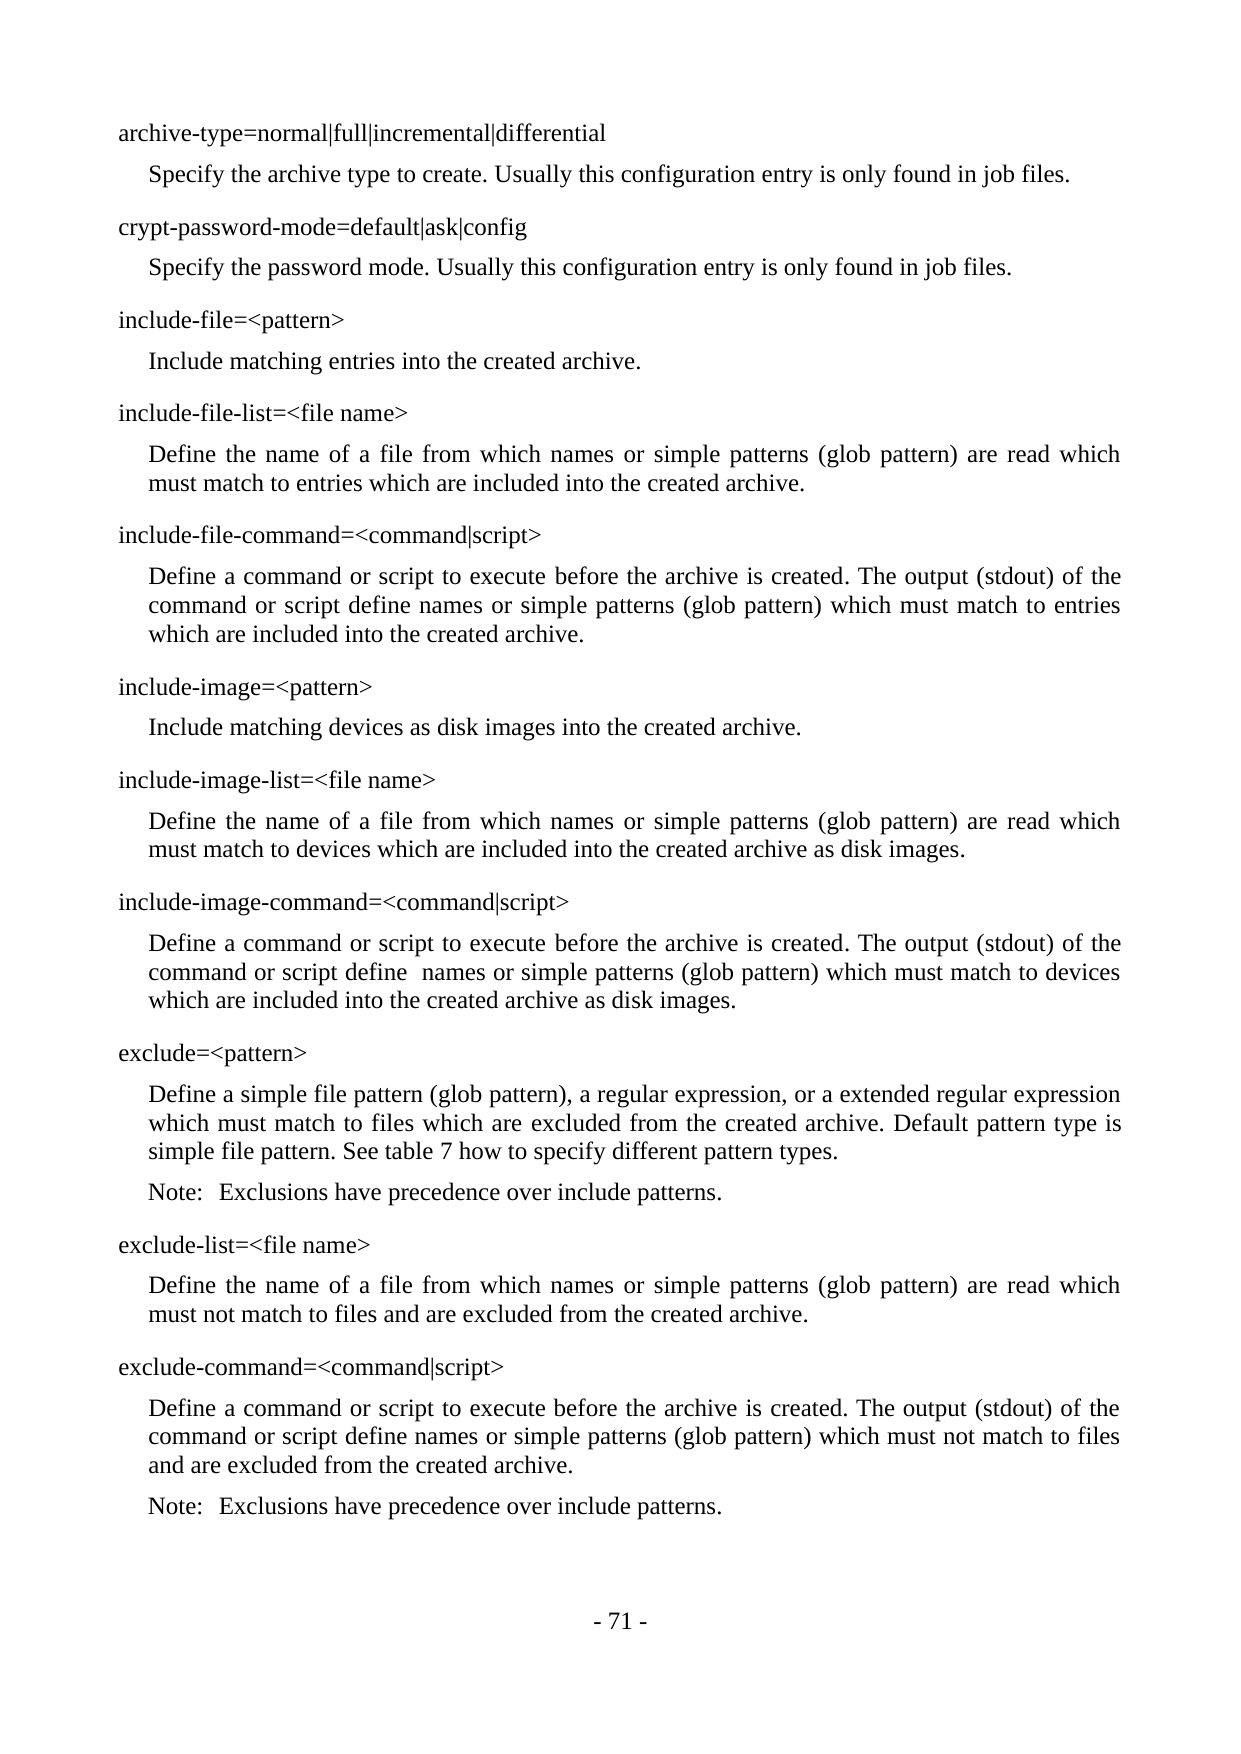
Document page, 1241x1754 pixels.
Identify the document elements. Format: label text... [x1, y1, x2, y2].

title include-image-command=<command|script> [118, 887, 1122, 916]
title include-file=<pattern> [118, 305, 1122, 334]
text Define a command or script to execute before the archive is created. The output (stdout) of the command or script define names or simple patterns (glob pattern) which must match to devices which are included into the created archive as disk images. [148, 928, 1122, 1014]
title include-file-command=<command|script> [118, 521, 1122, 549]
text Define the name of a file from which names or simple patterns (glob pattern) are read which must not match to files and are excluded from the created archive. [148, 1271, 1122, 1328]
text Define a command or script to execute before the archive is created. The output (stdout) of the command or script define names or simple patterns (glob pattern) which must match to entries which are included into the created archive. [148, 561, 1122, 648]
text Specify the password mode. Usually this configuration entry is only found in job files. [148, 252, 1122, 281]
title exclude-command=<command|script> [118, 1352, 1122, 1381]
text Include matching devices as disk images into the created archive. [148, 712, 1122, 741]
text Define a simple file pattern (glob pattern), a regular expression, or a extended regular expression which must match to files which are excluded from the created archive. Default pattern type is simple file pattern. See table 7 how to specify different pattern types. [148, 1079, 1122, 1165]
text Note: Exclusions have precedence over include patterns. [148, 1491, 1122, 1520]
text Define a command or script to execute before the archive is created. The output (stdout) of the command or script define names or simple patterns (glob pattern) which must not match to files and are excluded from the created archive. [148, 1393, 1122, 1479]
text Define the name of a file from which names or simple patterns (glob pattern) are read which must match to entries which are included into the created archive. [148, 439, 1122, 497]
title include-file-list=<file name> [118, 398, 1122, 427]
text Note: Exclusions have precedence over include patterns. [148, 1177, 1122, 1206]
title exclude=<pattern> [118, 1038, 1122, 1067]
text Define the name of a file from which names or simple patterns (glob pattern) are read which must match to devices which are included into the created archive as disk images. [148, 806, 1122, 863]
title crypt-password-mode=default|ask|config [118, 212, 1122, 240]
title include-image-list=<file name> [118, 765, 1122, 794]
title archive-type=normal|full|incremental|differential [118, 118, 1122, 147]
title exclude-list=<file name> [118, 1230, 1122, 1258]
title include-image=<pattern> [118, 672, 1122, 700]
text Specify the archive type to create. Usually this configuration entry is only found in job files. [148, 159, 1122, 188]
text Include matching entries into the created archive. [148, 346, 1122, 374]
